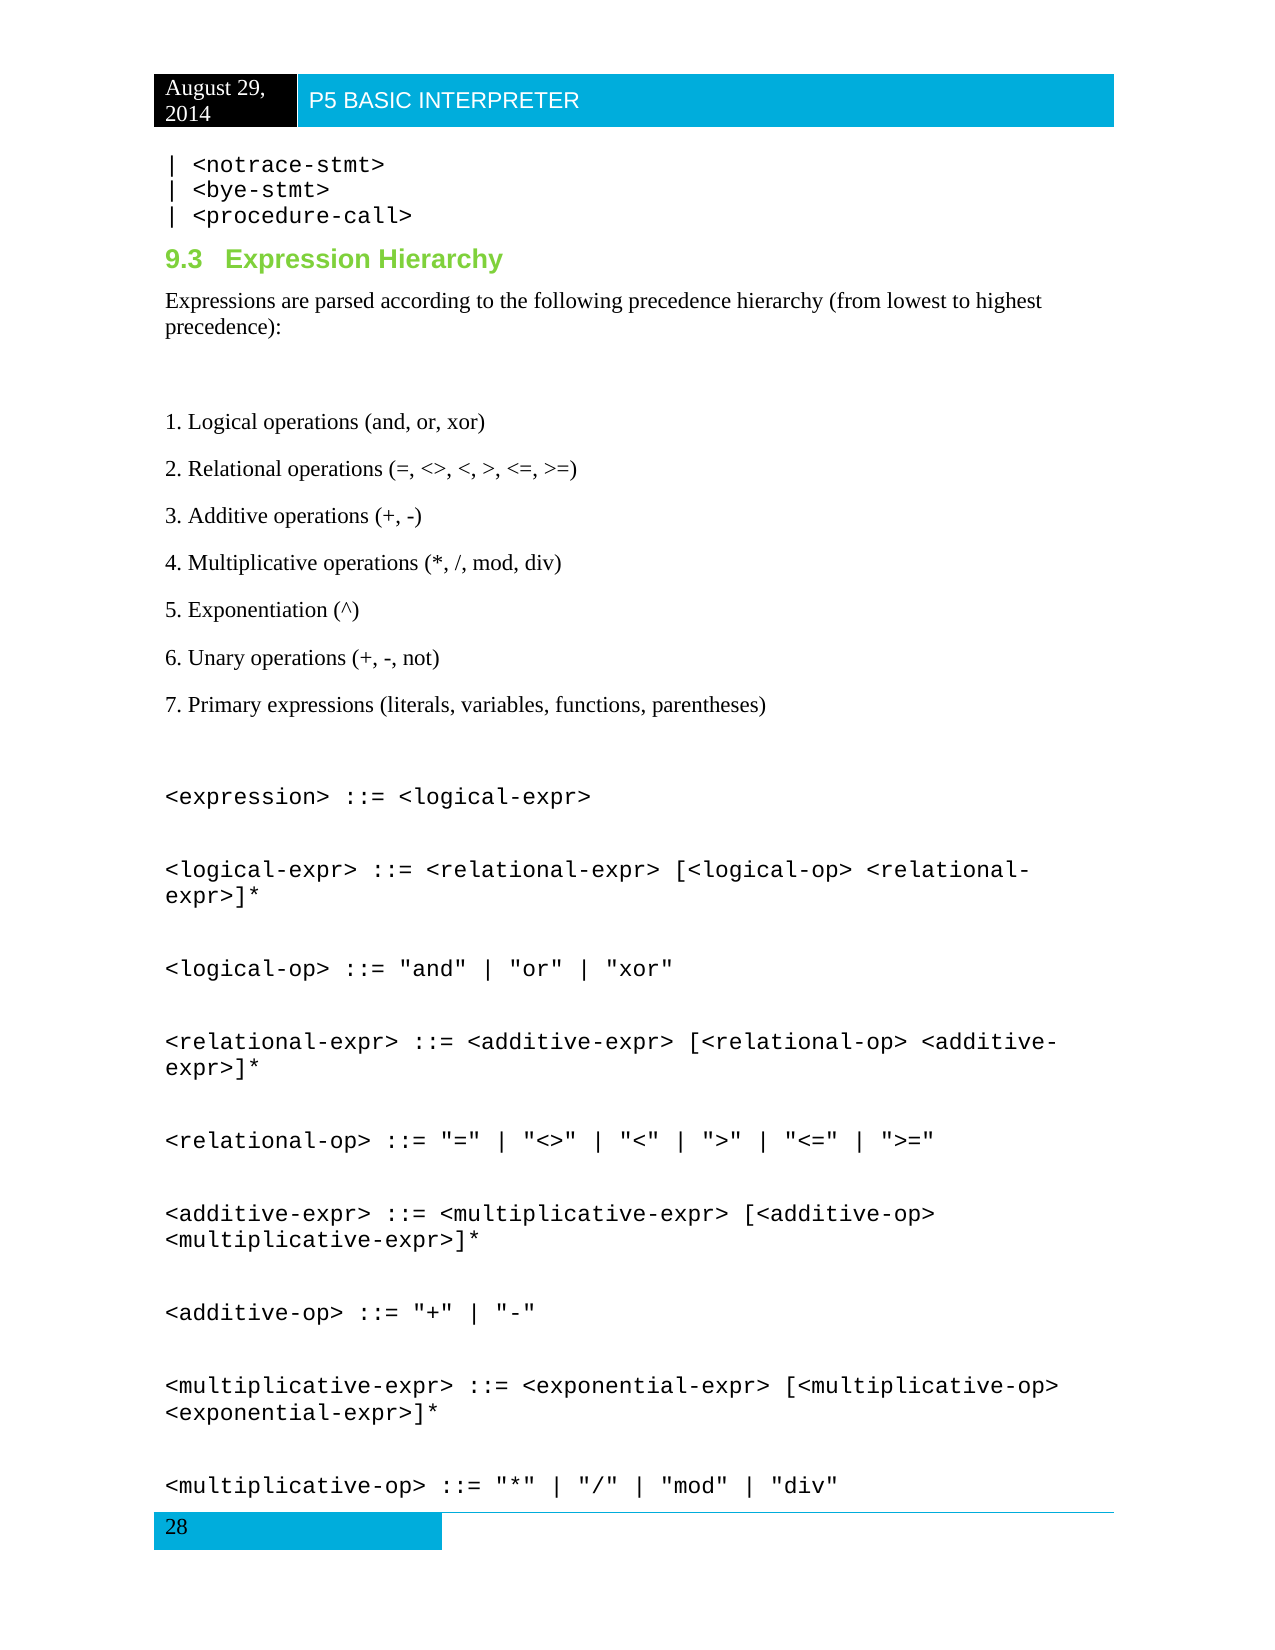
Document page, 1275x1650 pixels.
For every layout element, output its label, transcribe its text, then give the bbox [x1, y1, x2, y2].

text <logical-expr> ::= <relational-expr> [<logical-op> <relational-expr>]* [165, 858, 1125, 910]
text <logical-op> ::= "and" | "or" | "xor" [165, 957, 1125, 983]
text 4. Multiplicative operations (*, /, mod, div) [165, 549, 1125, 576]
text 3. Additive operations (+, -) [165, 502, 1125, 528]
text <relational-op> ::= "=" | "<>" | "<" | ">" | "<=" | ">=" [165, 1129, 1125, 1156]
text 5. Exponentiation (^) [165, 596, 1125, 623]
text | <bye-stmt> [165, 179, 1125, 205]
text 2. Relational operations (=, <>, <, >, <=, >=) [165, 455, 1125, 481]
text <additive-expr> ::= <multiplicative-expr> [<additive-op> <multiplicative-expr>]* [165, 1203, 1125, 1254]
text <additive-op> ::= "+" | "-" [165, 1302, 1125, 1328]
text 7. Primary expressions (literals, variables, functions, parentheses) [165, 691, 1125, 717]
text <multiplicative-op> ::= "*" | "/" | "mod" | "div" [165, 1474, 1125, 1500]
text 1. Logical operations (and, or, xor) [165, 408, 1125, 434]
text 6. Unary operations (+, -, not) [165, 644, 1125, 670]
text Expressions are parsed according to the following precedence hierarchy (from lowest to highest precedence): [165, 287, 1125, 340]
text | <procedure-call> [165, 205, 1125, 231]
subtitle Expression Hierarchy [165, 243, 1125, 274]
text <expression> ::= <logical-expr> [165, 785, 1125, 811]
text | <notrace-stmt> [165, 153, 1125, 179]
text <multiplicative-expr> ::= <exponential-expr> [<multiplicative-op> <exponential-expr>]* [165, 1375, 1125, 1427]
text <relational-expr> ::= <additive-expr> [<relational-op> <additive-expr>]* [165, 1031, 1125, 1082]
